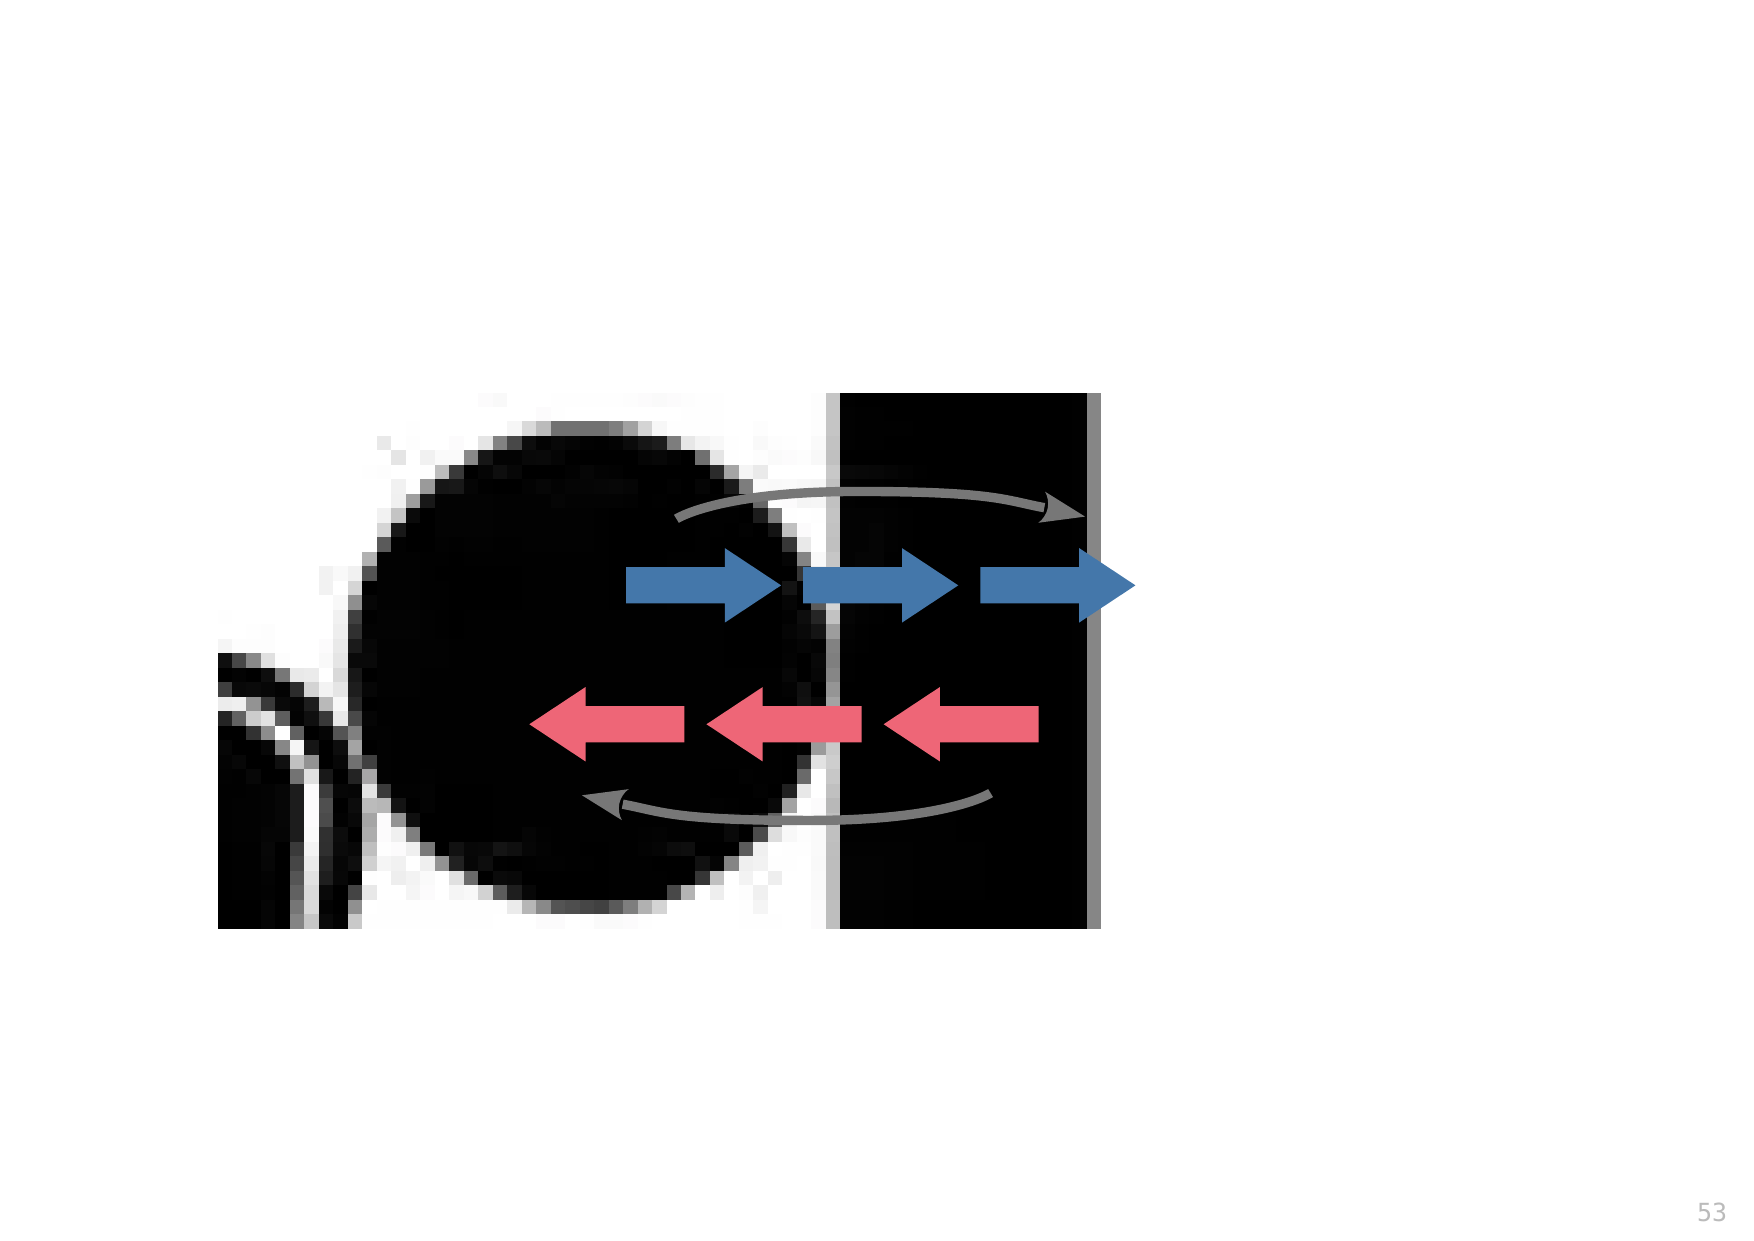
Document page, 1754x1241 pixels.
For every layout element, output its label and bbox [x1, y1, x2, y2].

text_box [706, 687, 862, 762]
text_box [626, 548, 782, 623]
picture [218, 393, 1116, 929]
text_box [980, 548, 1136, 623]
text_box [883, 687, 1039, 762]
text_box [529, 687, 685, 762]
text_box [803, 548, 959, 623]
